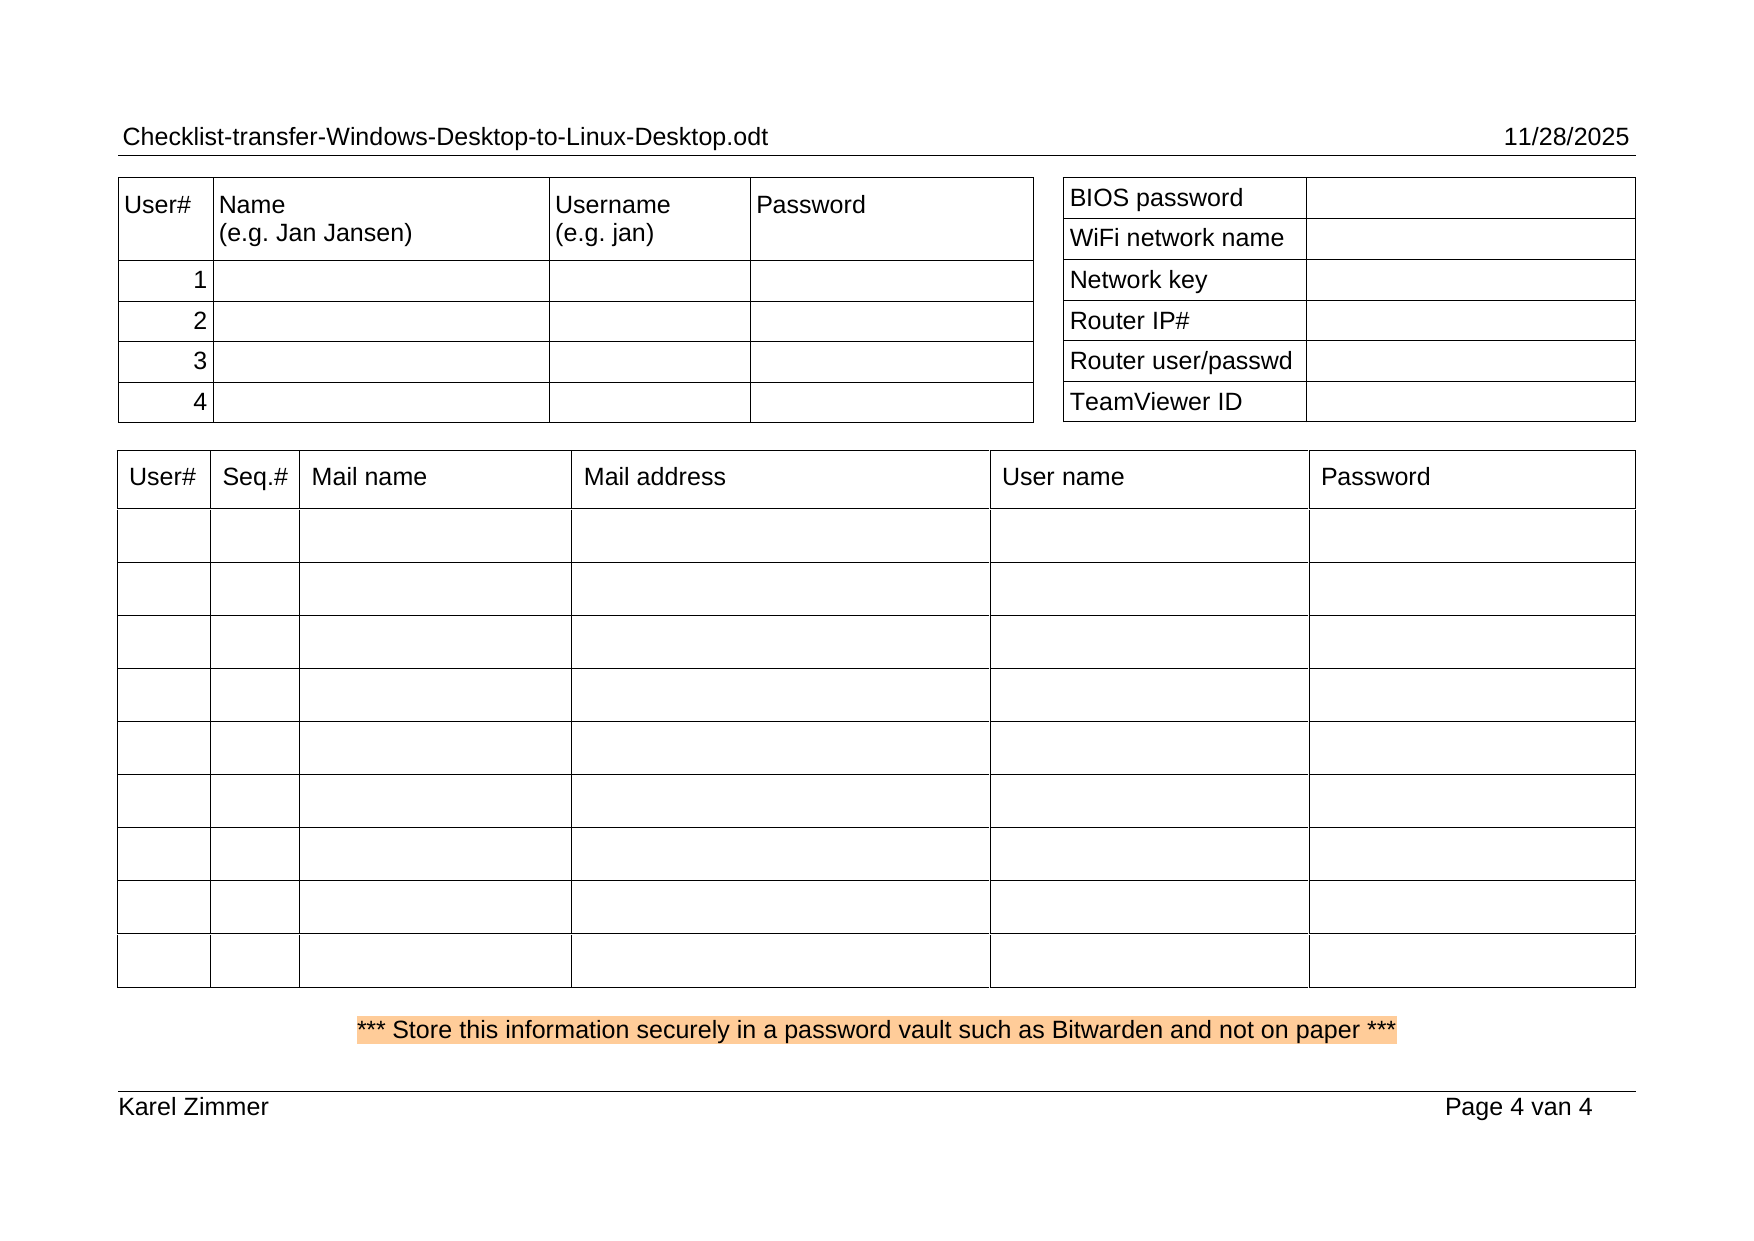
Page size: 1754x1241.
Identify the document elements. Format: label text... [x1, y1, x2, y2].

table_cell [991, 722, 1308, 774]
table_cell [1310, 935, 1635, 987]
table_cell [1034, 260, 1063, 301]
table_cell [572, 616, 989, 668]
table_cell [300, 563, 571, 615]
table_cell [991, 935, 1308, 987]
table_cell [751, 342, 1033, 382]
table_cell [211, 563, 299, 615]
table_cell [991, 669, 1308, 721]
table_header User# [119, 178, 213, 260]
table_cell [1310, 669, 1635, 721]
table_header Mail name [300, 451, 571, 508]
table_header Name (e.g. Jan Jansen) [214, 178, 549, 260]
table_cell [991, 563, 1308, 615]
table_cell [550, 342, 750, 382]
table_cell [550, 302, 750, 341]
table_cell [118, 828, 210, 880]
table_cell Network key [1064, 260, 1306, 300]
table_cell [572, 563, 989, 615]
table_cell [1307, 219, 1635, 259]
table_cell [1310, 722, 1635, 774]
table_cell 4 [119, 383, 213, 422]
table_cell [1310, 775, 1635, 827]
table_cell [211, 722, 299, 774]
table_cell [1307, 382, 1635, 421]
table_cell [211, 828, 299, 880]
table_cell [572, 722, 989, 774]
table_cell [118, 881, 210, 933]
table_cell [300, 616, 571, 668]
table_cell [1307, 260, 1635, 300]
table_cell WiFi network name [1064, 219, 1306, 259]
table_cell [214, 383, 549, 422]
table_cell [211, 669, 299, 721]
table_cell [572, 669, 989, 721]
table_header Username (e.g. jan) [550, 178, 750, 260]
table_cell [1310, 881, 1635, 933]
table_cell [572, 510, 989, 562]
table_cell [118, 669, 210, 721]
table_cell [211, 881, 299, 933]
table_header [1307, 178, 1635, 218]
table_cell [991, 775, 1308, 827]
table_header BIOS password [1064, 178, 1306, 218]
table_cell [1307, 341, 1635, 381]
table_header Seq.# [211, 451, 299, 508]
table_cell [211, 775, 299, 827]
table_cell 1 [119, 261, 213, 301]
table_cell [1034, 341, 1063, 382]
table_cell [550, 383, 750, 422]
table_cell [991, 828, 1308, 880]
table_header User# [118, 451, 210, 508]
table_cell [300, 881, 571, 933]
table_cell [572, 775, 989, 827]
table_cell Router user/passwd [1064, 341, 1306, 381]
table_header Password [1310, 451, 1635, 508]
table_cell [300, 775, 571, 827]
table_cell Router IP# [1064, 301, 1306, 340]
table_cell [1310, 828, 1635, 880]
table_cell TeamViewer ID [1064, 382, 1306, 421]
table_cell [1310, 563, 1635, 615]
table_cell [572, 881, 989, 933]
table_cell [118, 616, 210, 668]
table_cell [118, 563, 210, 615]
table_cell [118, 510, 210, 562]
table_cell [751, 383, 1033, 422]
table_cell [1310, 616, 1635, 668]
table_cell [991, 616, 1308, 668]
table_cell [300, 722, 571, 774]
table_cell [300, 669, 571, 721]
text *** Store this information securely in a password vault such as Bitwarden and not on paper *** [118, 988, 1636, 1044]
table_cell [1307, 301, 1635, 340]
table_header [1034, 177, 1063, 219]
table_cell [751, 261, 1033, 301]
table_header Password [751, 178, 1033, 260]
table_cell [214, 342, 549, 382]
table_cell 2 [119, 302, 213, 341]
table_header Mail address [572, 451, 989, 508]
table_cell [572, 828, 989, 880]
table_cell [211, 510, 299, 562]
table_cell [214, 261, 549, 301]
table_cell [991, 881, 1308, 933]
table_cell [214, 302, 549, 341]
table_cell [118, 935, 210, 987]
table_cell [300, 828, 571, 880]
table_cell 3 [119, 342, 213, 382]
table_cell [211, 935, 299, 987]
table_cell [211, 616, 299, 668]
table_cell [572, 935, 989, 987]
table_cell [550, 261, 750, 301]
table_cell [300, 935, 571, 987]
table_cell [1034, 219, 1063, 260]
table_header User name [991, 451, 1308, 508]
table_cell [118, 775, 210, 827]
table_cell [1034, 301, 1063, 341]
table_cell [118, 722, 210, 774]
table_cell [1310, 510, 1635, 562]
table_cell [1034, 382, 1063, 422]
table_cell [991, 510, 1308, 562]
table_cell [300, 510, 571, 562]
table_cell [751, 302, 1033, 341]
